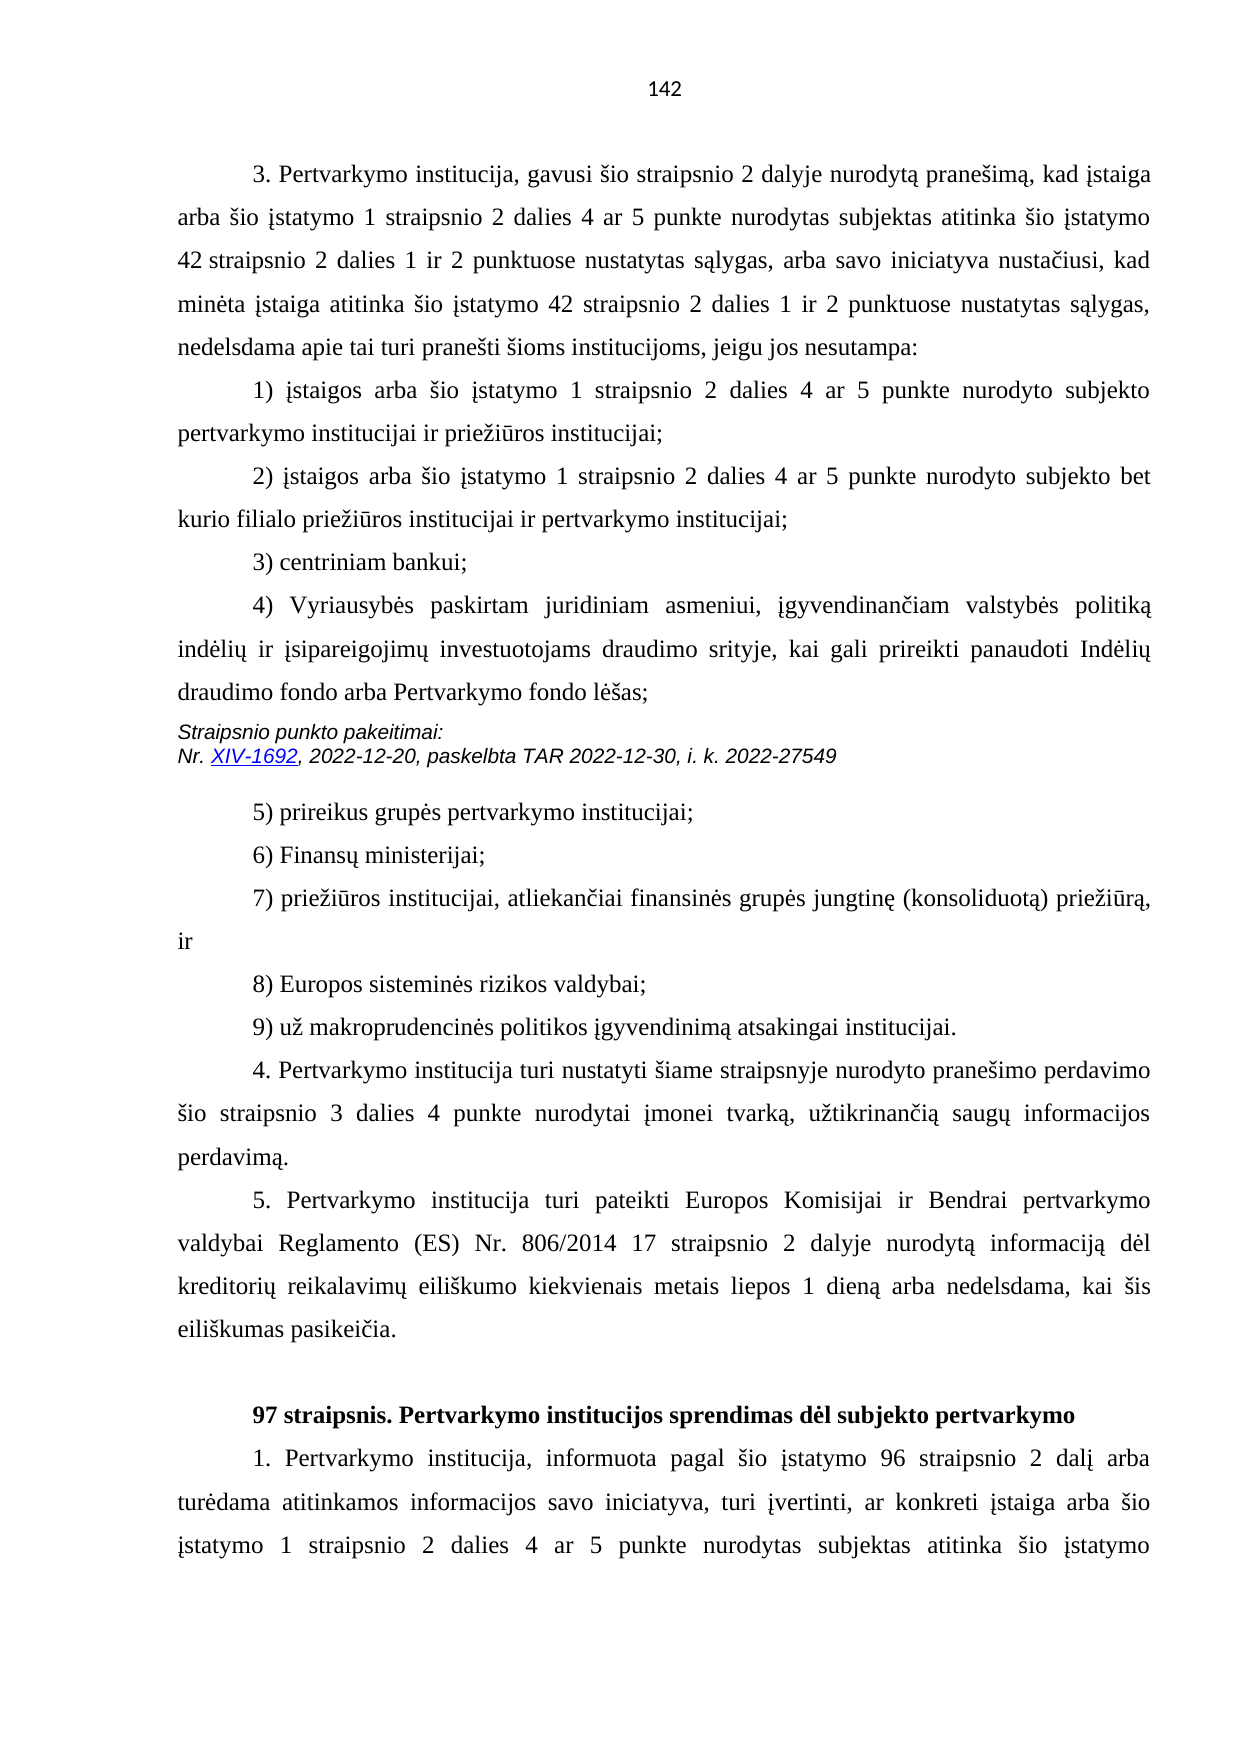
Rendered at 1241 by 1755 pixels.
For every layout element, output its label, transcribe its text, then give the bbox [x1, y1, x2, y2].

text 5. Pertvarkymo institucija turi pateikti Europos Komisijai ir Bendrai pertvarkymo valdybai Reglamento (ES) Nr. 806/2014 17 straipsnio 2 dalyje nurodytą informaciją dėl kreditorių reikalavimų eiliškumo kiekvienais metais liepos 1 dieną arba nedelsdama, kai šis eiliškumas pasikeičia. [177, 1185, 1152, 1343]
text 97 straipsnis. Pertvarkymo institucijos sprendimas dėl subjekto pertvarkymo [177, 1400, 1152, 1429]
text 3. Pertvarkymo institucija, gavusi šio straipsnio 2 dalyje nurodytą pranešimą, kad įstaiga arba šio įstatymo 1 straipsnio 2 dalies 4 ar 5 punkte nurodytas subjektas atitinka šio įstatymo 42 straipsnio 2 dalies 1 ir 2 punktuose nustatytas sąlygas, arba savo iniciatyva nustačiusi, kad minėta įstaiga atitinka šio įstatymo 42 straipsnio 2 dalies 1 ir 2 punktuose nustatytas sąlygas, nedelsdama apie tai turi pranešti šioms institucijoms, jeigu jos nesutampa: [177, 159, 1152, 361]
text 6) Finansų ministerijai; [177, 840, 1152, 868]
text 3) centriniam bankui; [177, 547, 1152, 576]
text 2) įstaigos arba šio įstatymo 1 straipsnio 2 dalies 4 ar 5 punkte nurodyto subjekto bet kurio filialo priežiūros institucijai ir pertvarkymo institucijai; [177, 461, 1152, 533]
text 1. Pertvarkymo institucija, informuota pagal šio įstatymo 96 straipsnio 2 dalį arba turėdama atitinkamos informacijos savo iniciatyva, turi įvertinti, ar konkreti įstaiga arba šio įstatymo 1 straipsnio 2 dalies 4 ar 5 punkte nurodytas subjektas atitinka šio įstatymo [177, 1443, 1152, 1558]
text 4. Pertvarkymo institucija turi nustatyti šiame straipsnyje nurodyto pranešimo perdavimo šio straipsnio 3 dalies 4 punkte nurodytai įmonei tvarką, užtikrinančią saugų informacijos perdavimą. [177, 1055, 1152, 1170]
text Nr. XIV-1692, 2022-12-20, paskelbta TAR 2022-12-30, i. k. 2022-27549 [177, 744, 1152, 768]
text 9) už makroprudencinės politikos įgyvendinimą atsakingai institucijai. [177, 1012, 1152, 1041]
text Straipsnio punkto pakeitimai: [177, 720, 1152, 744]
text 7) priežiūros institucijai, atliekančiai finansinės grupės jungtinę (konsoliduotą) priežiūrą, ir [177, 883, 1152, 955]
text 5) prireikus grupės pertvarkymo institucijai; [177, 797, 1152, 825]
text 1) įstaigos arba šio įstatymo 1 straipsnio 2 dalies 4 ar 5 punkte nurodyto subjekto pertvarkymo institucijai ir priežiūros institucijai; [177, 375, 1152, 447]
text 8) Europos sisteminės rizikos valdybai; [177, 969, 1152, 998]
text 4) Vyriausybės paskirtam juridiniam asmeniui, įgyvendinančiam valstybės politiką indėlių ir įsipareigojimų investuotojams draudimo srityje, kai gali prireikti panaudoti Indėlių draudimo fondo arba Pertvarkymo fondo lėšas; [177, 591, 1152, 706]
